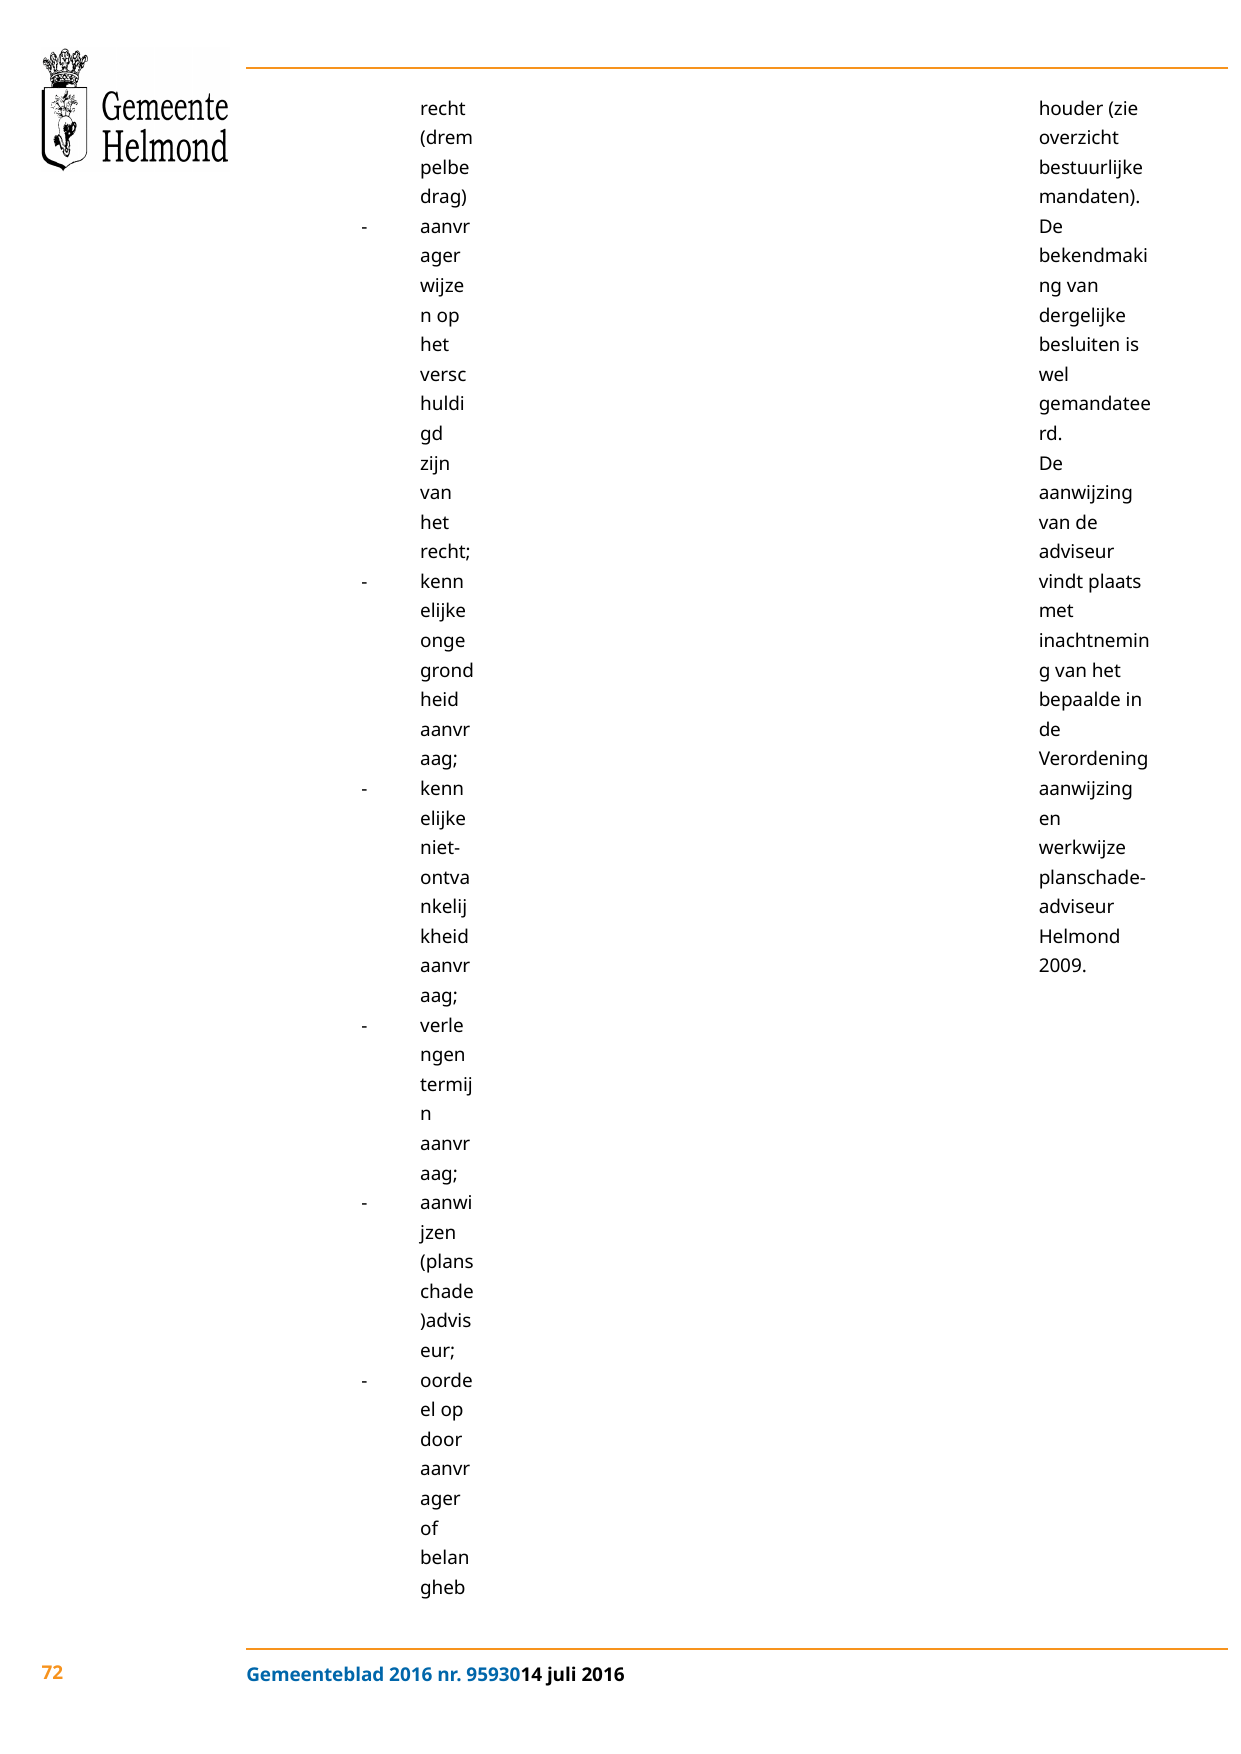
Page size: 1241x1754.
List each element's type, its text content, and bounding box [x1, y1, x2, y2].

table_cell [813, 95, 926, 1600]
table_cell [474, 95, 587, 1600]
table_cell [926, 95, 1038, 1600]
table_cell [587, 95, 700, 1600]
picture [41, 47, 231, 172]
table_cell houder (zie overzicht bestuurlijke mandaten). De bekendmaking van dergelijke besluiten is wel gemandateerd. De aanwijzing van de adviseur vindt plaats met inachtneming van het bepaalde in de Verordening aanwijzing en werkwijze planschade-adviseur Helmond 2009. [1039, 95, 1152, 1600]
table_cell [700, 95, 813, 1600]
table_cell recht (drempelbedrag) aanvrager wijzen op het verschuldigd zijn van het recht; kennelijke ongegrondheid aanvraag; kennelijke niet-ontvankelijkheid aanvraag; verlengen termijn aanvraag; aanwijzen (planschade)adviseur; oordeel op door aanvrager of belangheb [361, 95, 474, 1600]
table_cell [248, 95, 361, 1600]
